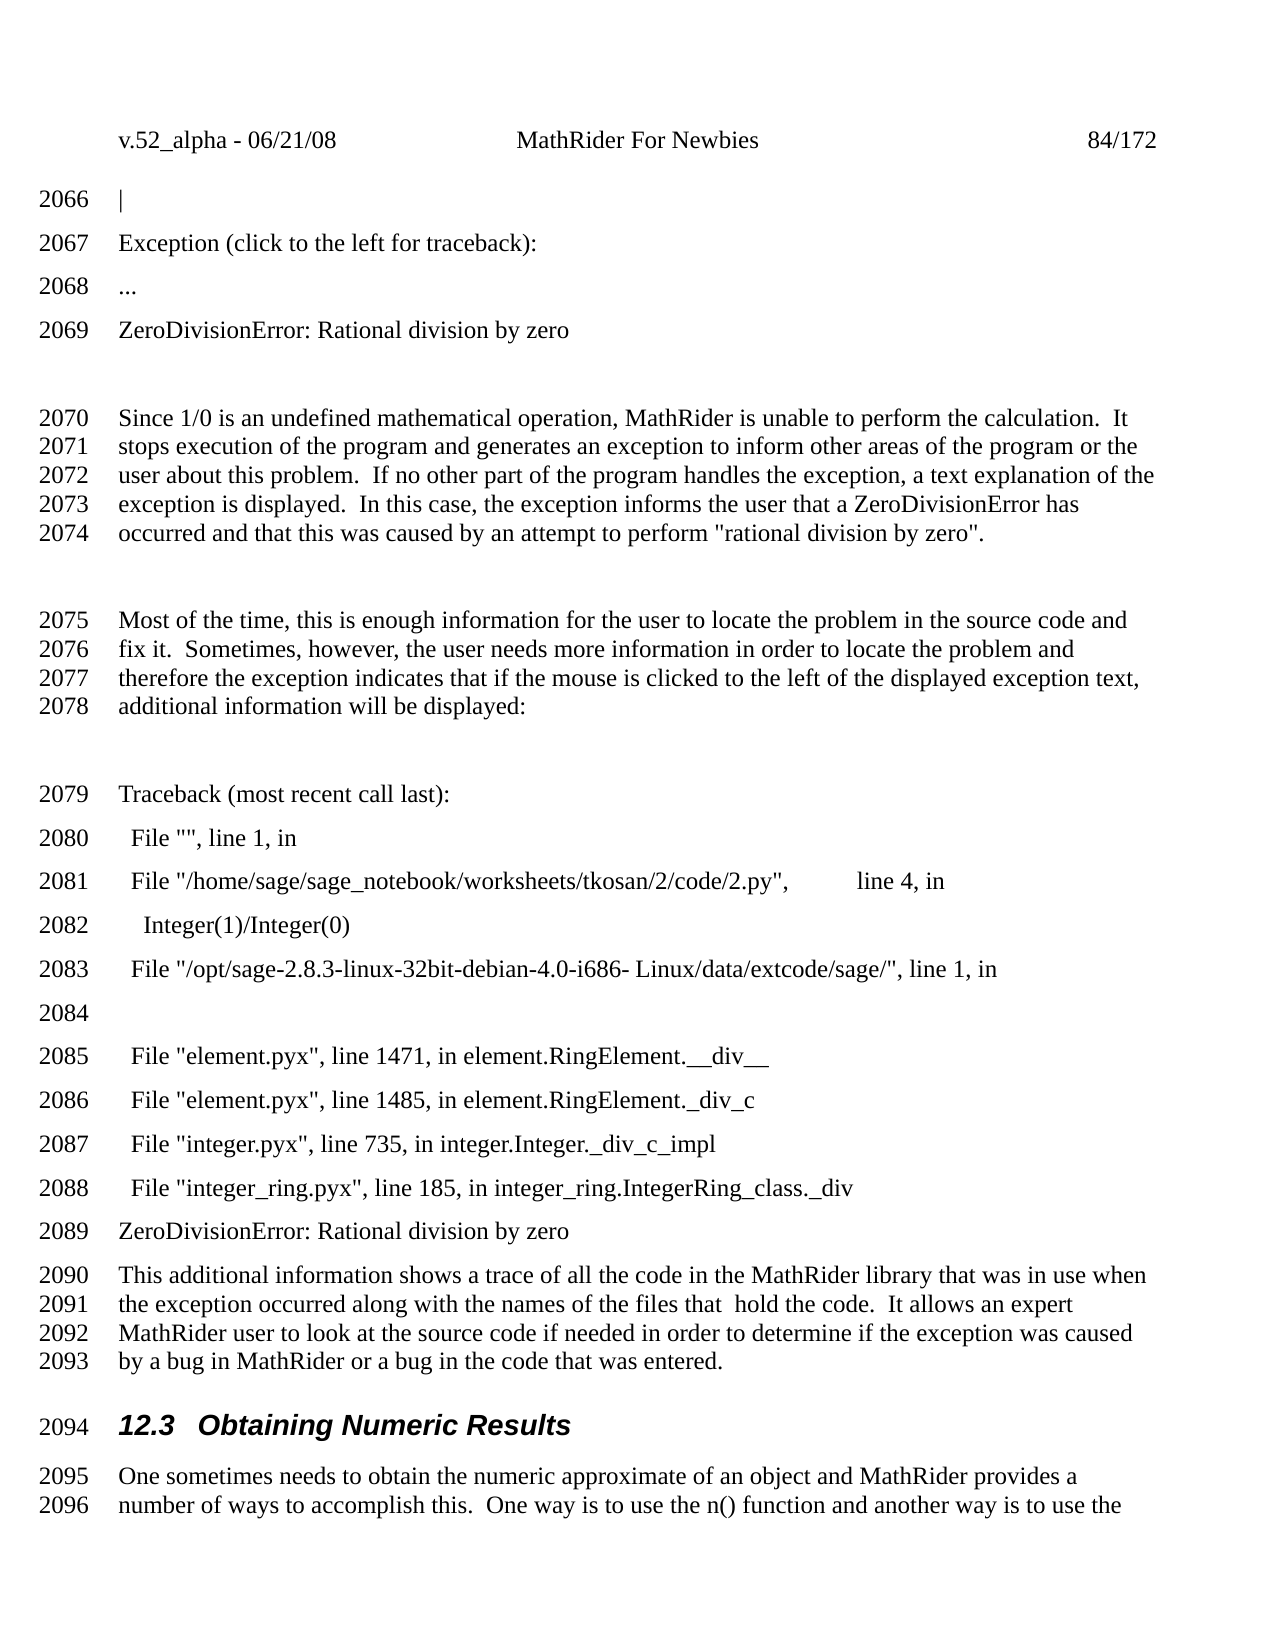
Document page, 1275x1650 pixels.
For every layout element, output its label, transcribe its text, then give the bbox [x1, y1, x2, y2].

text File "/home/sage/sage_notebook/worksheets/tkosan/2/code/2.py", line 4, in [118, 866, 1157, 895]
text Integer(1)/Integer(0) [118, 910, 1157, 939]
text File "integer.pyx", line 735, in integer.Integer._div_c_impl [118, 1129, 1157, 1158]
subtitle Obtaining Numeric Results [118, 1408, 1157, 1441]
text File "/opt/sage-2.8.3-linux-32bit-debian-4.0-i686- Linux/data/extcode/sage/", line 1, in [118, 954, 1157, 983]
text ZeroDivisionError: Rational division by zero [118, 1216, 1157, 1245]
text One sometimes needs to obtain the numeric approximate of an object and MathRider provides a number of ways to accomplish this. One way is to use the n() function and another way is to use the [118, 1461, 1157, 1519]
text Traceback (most recent call last): [118, 779, 1157, 808]
text File "element.pyx", line 1485, in element.RingElement._div_c [118, 1085, 1157, 1114]
text File "integer_ring.pyx", line 185, in integer_ring.IntegerRing_class._div [118, 1173, 1157, 1201]
text Most of the time, this is enough information for the user to locate the problem in the source code and fix it. Sometimes, however, the user needs more information in order to locate the problem and therefore the exception indicates that if the mouse is clicked to the left of the displayed exception text, additional information will be displayed: [118, 605, 1157, 720]
text ZeroDivisionError: Rational division by zero [118, 315, 1157, 344]
text File "", line 1, in [118, 823, 1157, 851]
text | [118, 184, 1157, 213]
text Since 1/0 is an undefined mathematical operation, MathRider is unable to perform the calculation. It stops execution of the program and generates an exception to inform other areas of the program or the user about this problem. If no other part of the program handles the exception, a text explanation of the exception is displayed. In this case, the exception informs the user that a ZeroDivisionError has occurred and that this was caused by an attempt to perform "rational division by zero". [118, 403, 1157, 546]
text ... [118, 271, 1157, 300]
text This additional information shows a trace of all the code in the MathRider library that was in use when the exception occurred along with the names of the files that hold the code. It allows an expert MathRider user to look at the source code if needed in order to determine if the exception was caused by a bug in MathRider or a bug in the code that was entered. [118, 1260, 1157, 1375]
text File "element.pyx", line 1471, in element.RingElement.__div__ [118, 1041, 1157, 1070]
text Exception (click to the left for traceback): [118, 228, 1157, 256]
